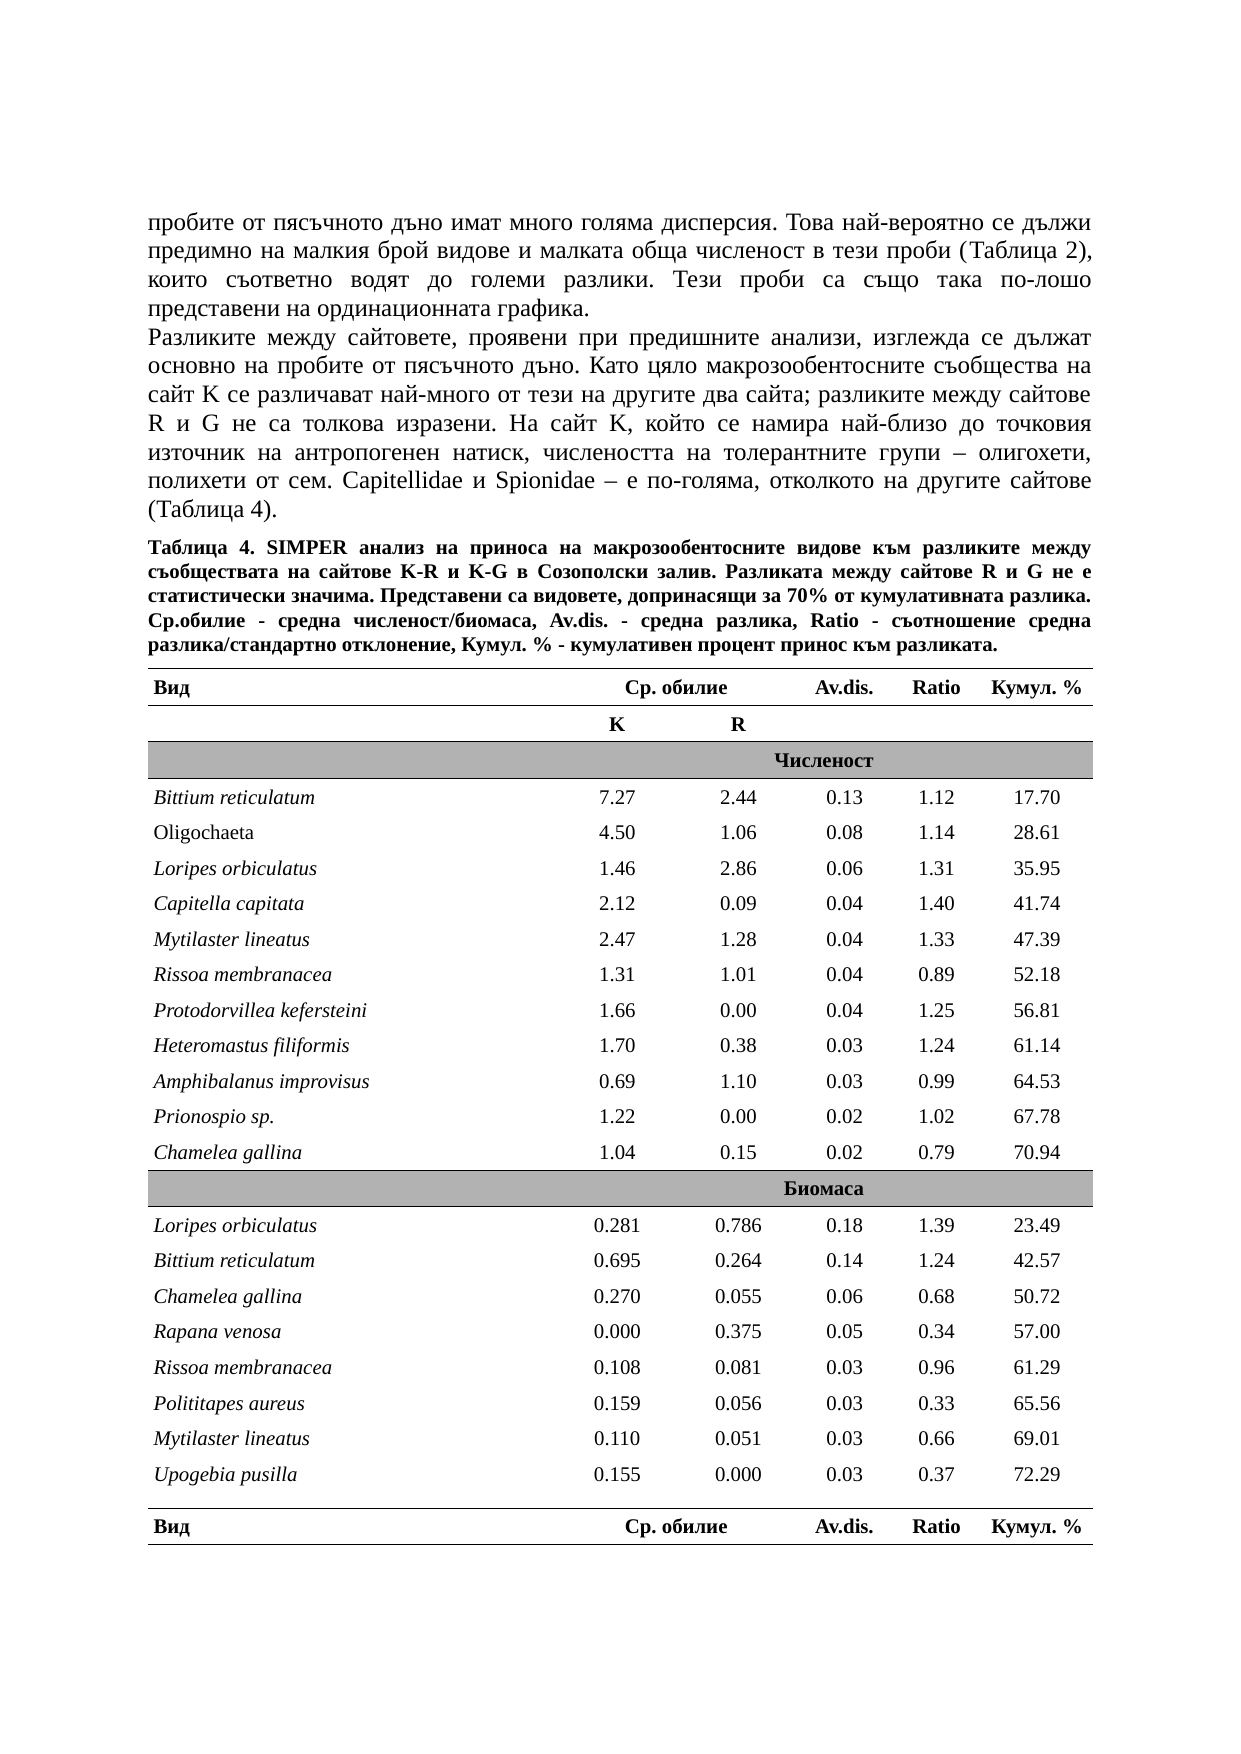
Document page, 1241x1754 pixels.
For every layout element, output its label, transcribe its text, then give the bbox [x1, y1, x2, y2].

table_cell 0.00 [679, 1099, 797, 1134]
text Разликите между сайтовете, проявени при предишните анализи, изглежда се дължат основно на пробите от пясъчното дъно. Като цяло макрозообентосните съобщества на сайт K се различават най-много от тези на другите два сайта; разликите между сайтове R и G не са толкова изразени. На сайт K, който се намира най-близо до точковия източник на антропогенен натиск, числеността на толерантните групи – олигохети, полихети от сем. Capitellidae и Spionidae – е по-голяма, отколкото на другите сайтове (Таблица 4). [148, 322, 1093, 523]
table_cell 0.38 [679, 1028, 797, 1063]
table_cell [797, 706, 892, 741]
table_cell Protodorvillea kefersteini [148, 992, 555, 1027]
table_cell 0.68 [892, 1278, 981, 1314]
table_cell 61.29 [981, 1349, 1093, 1385]
table_cell 0.000 [555, 1314, 679, 1349]
table_cell 0.110 [555, 1420, 679, 1456]
table_cell Prionospio sp. [148, 1099, 555, 1134]
table_cell 0.04 [797, 921, 892, 956]
table_cell 0.03 [797, 1385, 892, 1420]
table_cell 0.159 [555, 1385, 679, 1420]
table_cell 0.06 [797, 850, 892, 885]
table_cell 61.14 [981, 1028, 1093, 1063]
table_cell 1.39 [892, 1207, 981, 1243]
table_cell 0.264 [679, 1243, 797, 1278]
table_cell 57.00 [981, 1314, 1093, 1349]
table_cell 0.37 [892, 1456, 981, 1491]
table_cell 1.24 [892, 1028, 981, 1063]
table_cell 69.01 [981, 1420, 1093, 1456]
table_header Ratio [892, 669, 981, 705]
table_cell Loripes orbiculatus [148, 1207, 555, 1243]
table_cell [148, 706, 555, 741]
table_cell 0.33 [892, 1385, 981, 1420]
table_cell 0.79 [892, 1134, 981, 1169]
table_cell 0.04 [797, 956, 892, 992]
table_cell 0.09 [679, 885, 797, 921]
table_cell 0.34 [892, 1314, 981, 1349]
table_cell Rissoa membranacea [148, 956, 555, 992]
table_cell 0.03 [797, 1028, 892, 1063]
table_cell Amphibalanus improvisus [148, 1063, 555, 1098]
table_cell 35.95 [981, 850, 1093, 885]
table_cell 0.89 [892, 956, 981, 992]
table_cell 0.03 [797, 1420, 892, 1456]
table_cell 7.27 [555, 779, 679, 814]
table_cell Upogebia pusilla [148, 1456, 555, 1491]
table_cell Вид [148, 1509, 555, 1544]
table_cell 0.08 [797, 814, 892, 850]
table_header Вид [148, 669, 555, 705]
table_cell Rissoa membranacea [148, 1349, 555, 1385]
table_cell [679, 1491, 797, 1508]
table_cell 2.86 [679, 850, 797, 885]
table_cell [555, 1491, 679, 1508]
table_cell Bittium reticulatum [148, 1243, 555, 1278]
table_cell 0.13 [797, 779, 892, 814]
table_cell 1.14 [892, 814, 981, 850]
table_cell 0.02 [797, 1134, 892, 1169]
table_cell 23.49 [981, 1207, 1093, 1243]
table_cell 64.53 [981, 1063, 1093, 1098]
table_cell 0.056 [679, 1385, 797, 1420]
table_cell Av.dis. [797, 1509, 892, 1544]
table_cell K [555, 706, 679, 741]
table_cell 0.108 [555, 1349, 679, 1385]
table_cell 1.40 [892, 885, 981, 921]
table_cell [892, 706, 981, 741]
table_cell Ср. обилие [555, 1509, 797, 1544]
table_cell Loripes orbiculatus [148, 850, 555, 885]
table_cell 2.44 [679, 779, 797, 814]
table_cell 0.000 [679, 1456, 797, 1491]
table_cell 0.18 [797, 1207, 892, 1243]
table_cell Oligochaeta [148, 814, 555, 850]
table_cell 47.39 [981, 921, 1093, 956]
table_cell 0.375 [679, 1314, 797, 1349]
text пробите от пясъчното дъно имат много голяма дисперсия. Това най-вероятно се дължи предимно на малкия брой видове и малката обща численост в тези проби (Таблица 2), които съответно водят до големи разлики. Тези проби са също така по-лошо представени на ординационната графика. [148, 207, 1093, 322]
table_cell 0.051 [679, 1420, 797, 1456]
table_cell Bittium reticulatum [148, 779, 555, 814]
table_cell Численост [555, 742, 1093, 778]
table_cell Биомаса [555, 1171, 1093, 1206]
table_cell 1.31 [555, 956, 679, 992]
table_cell 1.04 [555, 1134, 679, 1169]
table_header Кумул. % [981, 669, 1093, 705]
table_cell 1.10 [679, 1063, 797, 1098]
table_cell 1.01 [679, 956, 797, 992]
table_cell 0.14 [797, 1243, 892, 1278]
table_cell [797, 1491, 892, 1508]
table_cell R [679, 706, 797, 741]
table_cell [892, 1491, 981, 1508]
table_cell Ratio [892, 1509, 981, 1544]
table_cell 65.56 [981, 1385, 1093, 1420]
table_cell 28.61 [981, 814, 1093, 850]
table_header Ср. обилие [555, 669, 797, 705]
table_cell 0.695 [555, 1243, 679, 1278]
table_cell 1.24 [892, 1243, 981, 1278]
table_cell 1.46 [555, 850, 679, 885]
table_cell 17.70 [981, 779, 1093, 814]
table_cell 42.57 [981, 1243, 1093, 1278]
table_cell Rapana venosa [148, 1314, 555, 1349]
table_cell 1.28 [679, 921, 797, 956]
table_cell Polititapes aureus [148, 1385, 555, 1420]
table_cell [148, 1491, 555, 1508]
table_cell 2.47 [555, 921, 679, 956]
table_cell 0.281 [555, 1207, 679, 1243]
table_cell 0.055 [679, 1278, 797, 1314]
table_cell [148, 742, 555, 778]
table_cell Mytilaster lineatus [148, 921, 555, 956]
table_cell 0.66 [892, 1420, 981, 1456]
table_header Av.dis. [797, 669, 892, 705]
table_cell 0.04 [797, 992, 892, 1027]
text Таблица 4. SIMPER анализ на приноса на макрозообентосните видове към разликите между съобществата на сайтове K-R и K-G в Созополски залив. Разликата между сайтове R и G не е статистически значима. Представени са видовете, допринасящи за 70% от кумулативната разлика. Ср.обилие - средна численост/биомаса, Av.dis. - средна разлика, Ratio - съотношение средна разлика/стандартно отклонение, Кумул. % - кумулативен процент принос към разликата. [148, 535, 1093, 656]
table_cell 0.04 [797, 885, 892, 921]
table_cell 1.31 [892, 850, 981, 885]
table_cell Heteromastus filiformis [148, 1028, 555, 1063]
table_cell 0.155 [555, 1456, 679, 1491]
table_cell Chamelea gallina [148, 1278, 555, 1314]
table_cell 1.06 [679, 814, 797, 850]
table_cell 1.02 [892, 1099, 981, 1134]
table_cell 0.00 [679, 992, 797, 1027]
table_cell 1.33 [892, 921, 981, 956]
table_cell 56.81 [981, 992, 1093, 1027]
table_cell 1.22 [555, 1099, 679, 1134]
table_cell 0.786 [679, 1207, 797, 1243]
table_cell Capitella capitata [148, 885, 555, 921]
table_cell [981, 706, 1093, 741]
table_cell 41.74 [981, 885, 1093, 921]
table_cell 0.99 [892, 1063, 981, 1098]
table_cell 52.18 [981, 956, 1093, 992]
table_cell 0.270 [555, 1278, 679, 1314]
table_cell Chamelea gallina [148, 1134, 555, 1169]
table_cell 67.78 [981, 1099, 1093, 1134]
table_cell 50.72 [981, 1278, 1093, 1314]
table_cell [981, 1491, 1093, 1508]
table_cell 2.12 [555, 885, 679, 921]
table_cell 0.03 [797, 1349, 892, 1385]
table_cell 0.081 [679, 1349, 797, 1385]
table_cell 72.29 [981, 1456, 1093, 1491]
table_cell 0.15 [679, 1134, 797, 1169]
table_cell 0.03 [797, 1456, 892, 1491]
table_cell 0.05 [797, 1314, 892, 1349]
table_cell 4.50 [555, 814, 679, 850]
table_cell 0.06 [797, 1278, 892, 1314]
table_cell 1.25 [892, 992, 981, 1027]
table_cell Mytilaster lineatus [148, 1420, 555, 1456]
table_cell Кумул. % [981, 1509, 1093, 1544]
table_cell 0.96 [892, 1349, 981, 1385]
table_cell 1.66 [555, 992, 679, 1027]
table_cell [148, 1171, 555, 1206]
table_cell 1.70 [555, 1028, 679, 1063]
table_cell 70.94 [981, 1134, 1093, 1169]
table_cell 1.12 [892, 779, 981, 814]
table_cell 0.03 [797, 1063, 892, 1098]
table_cell 0.02 [797, 1099, 892, 1134]
table_cell 0.69 [555, 1063, 679, 1098]
